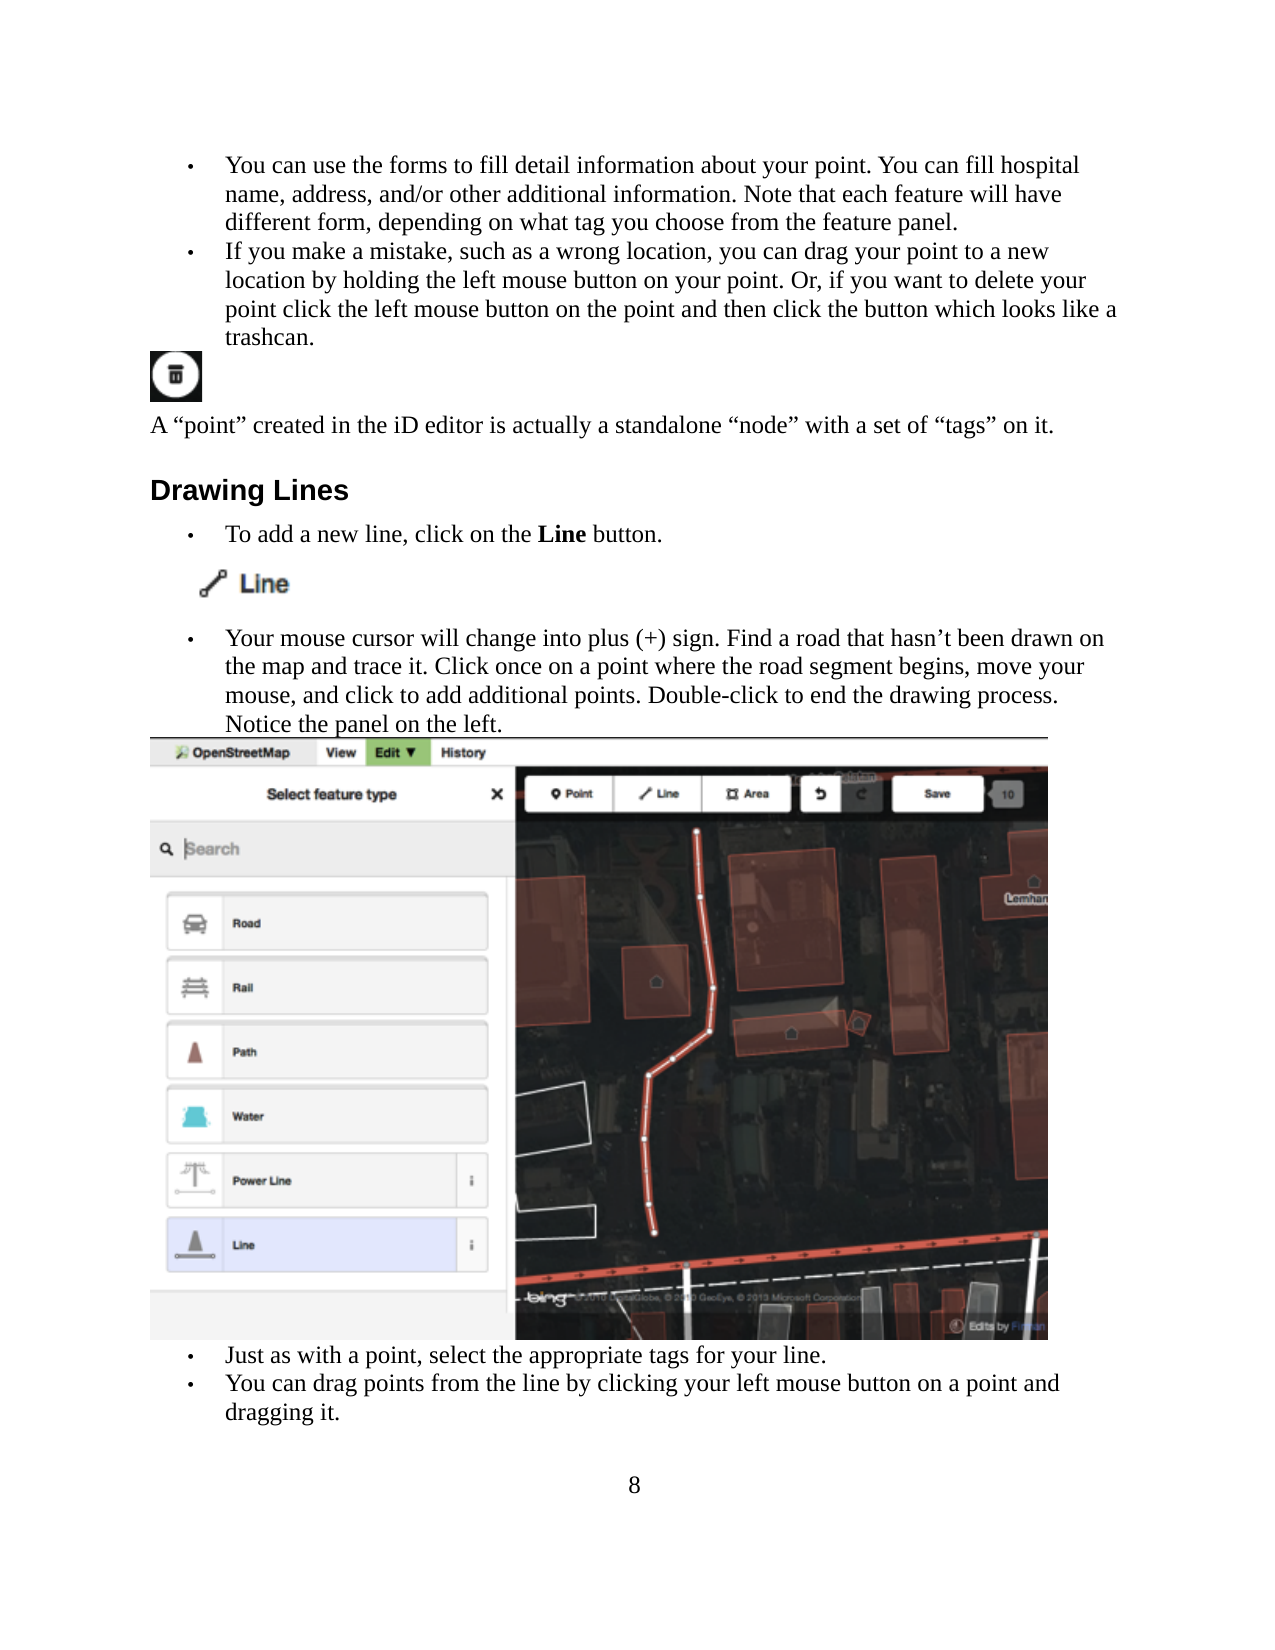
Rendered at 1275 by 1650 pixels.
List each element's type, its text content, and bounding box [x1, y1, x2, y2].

list Just as with a point, select the appropriate tags for your line. [187, 1340, 1125, 1368]
list You can use the forms to fill detail information about your point. You can fill hospital name, address, and/or other additional information. Note that each feature will have different form, depending on what tag you choose from the feature panel. [187, 150, 1125, 236]
list Your mouse cursor will change into plus (+) sign. Find a road that hasn’t been drawn on the map and trace it. Click once on a point where the road segment begins, move your mouse, and click to add additional points. Double-click to end the drawing process. Notice the panel on the left. [187, 623, 1125, 738]
text A “point” created in the iD editor is actually a standalone “node” with a set of “tags” on it. [150, 410, 1125, 439]
list To add a new line, click on the Line button. [187, 519, 1125, 548]
subtitle Drawing Lines [150, 473, 1125, 506]
picture [150, 547, 332, 623]
picture [150, 737, 1048, 1340]
picture [150, 351, 203, 402]
list If you make a mistake, such as a wrong location, you can drag your point to a new location by holding the left mouse button on your point. Or, if you want to delete your point click the left mouse button on the point and then click the button which looks like a trashcan. [187, 236, 1125, 351]
list You can drag points from the line by clicking your left mouse button on a point and dragging it. [187, 1368, 1125, 1426]
